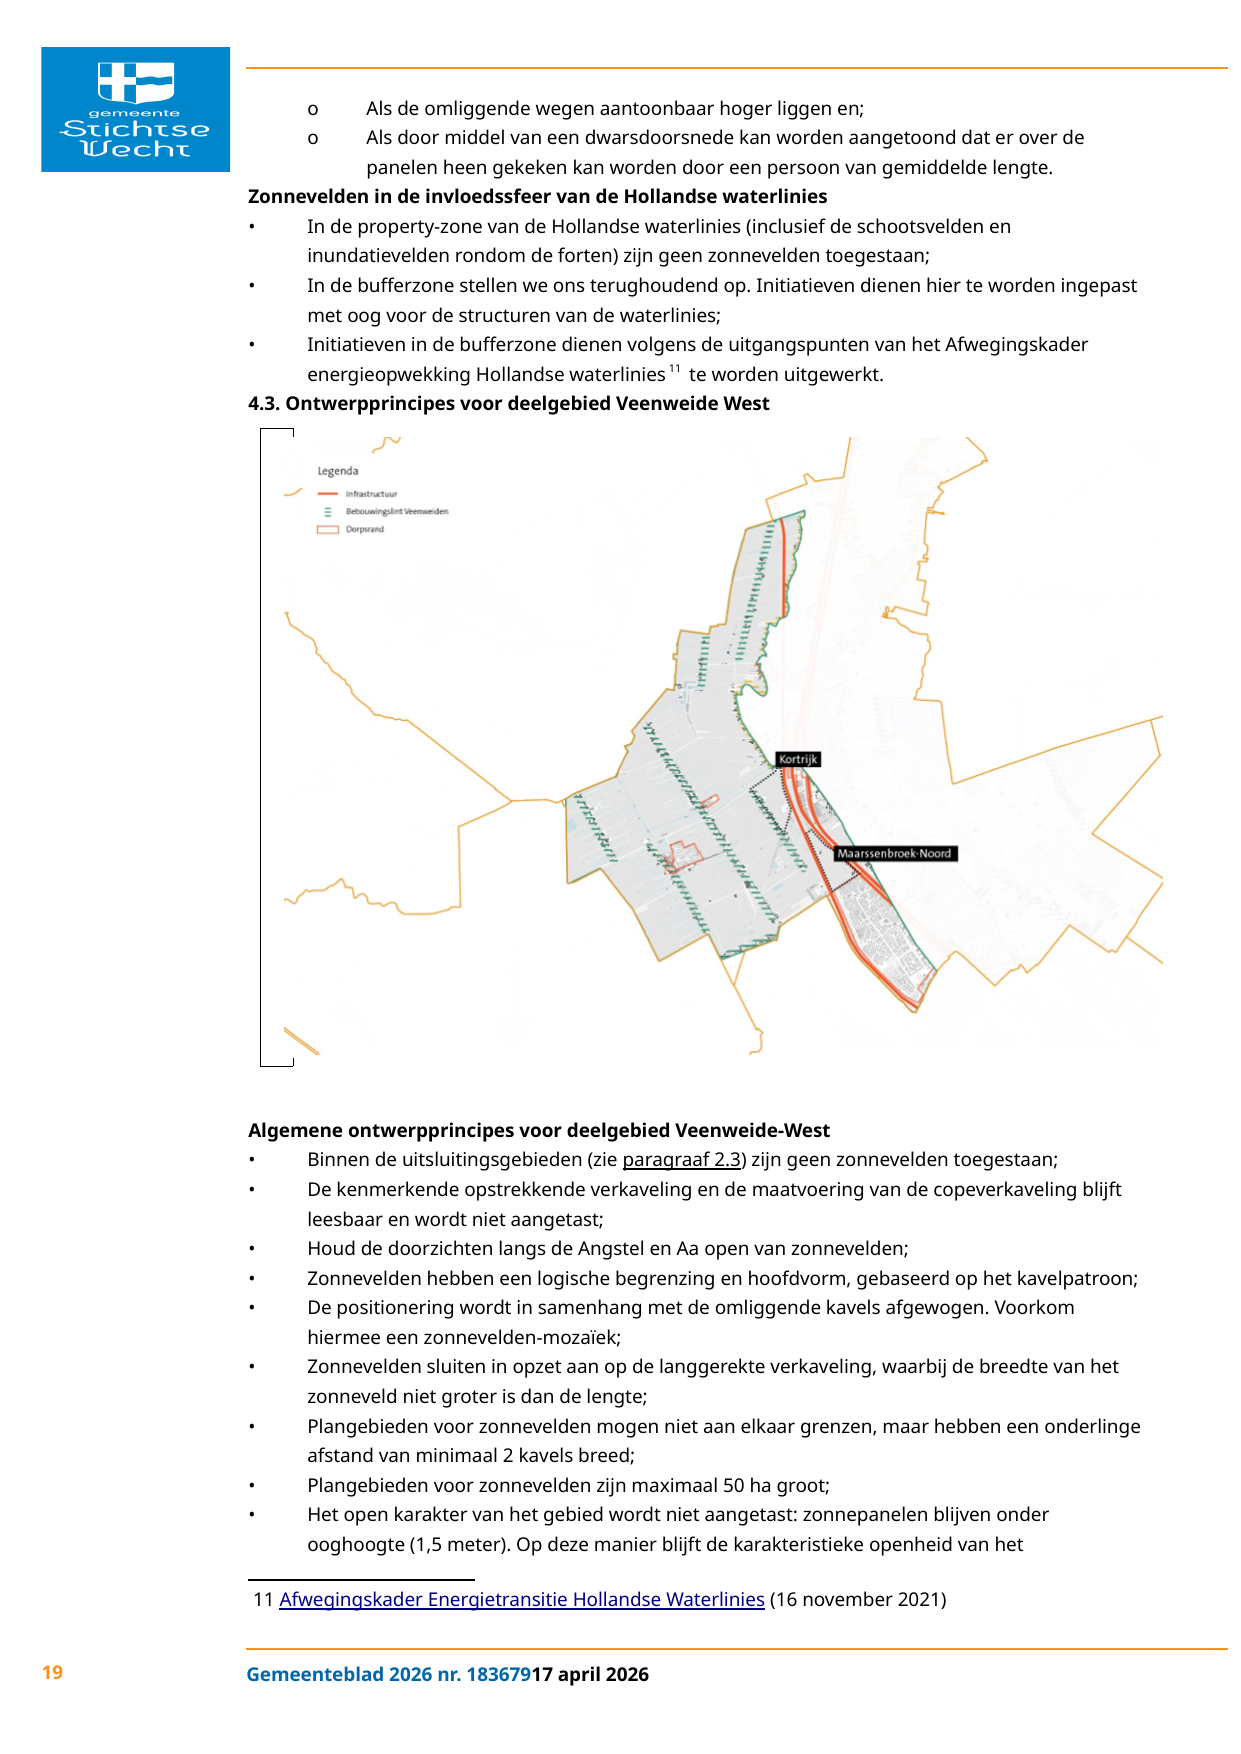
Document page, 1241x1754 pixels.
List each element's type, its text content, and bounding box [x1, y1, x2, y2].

list De positionering wordt in samenhang met de omliggende kavels afgewogen. Voorkom hiermee een zonnevelden-mozaïek; [248, 1294, 1152, 1350]
list Het open karakter van het gebied wordt niet aangetast: zonnepanelen blijven onder ooghoogte (1,5 meter). Op deze manier blijft de karakteristieke openheid van het [248, 1502, 1152, 1557]
list Als de omliggende wegen aantoonbaar hoger liggen en; [307, 95, 1152, 121]
list Initiatieven in de bufferzone dienen volgens de uitgangspunten van het Afwegingskader energieopwekking Hollandse waterlinies te worden uitgewerkt. [248, 331, 1152, 387]
picture [99, 63, 135, 101]
picture [137, 63, 174, 103]
list Als door middel van een dwarsdoorsnede kan worden aangetoond dat er over de panelen heen gekeken kan worden door een persoon van gemiddelde lengte. [307, 124, 1152, 180]
list Plangebieden voor zonnevelden zijn maximaal 50 ha groot; [248, 1472, 1152, 1498]
list Binnen de uitsluitingsgebieden (zie paragraaf 2.3) zijn geen zonnevelden toegestaan; [248, 1147, 1152, 1172]
text Algemene ontwerpprincipes voor deelgebied Veenweide-West [248, 1117, 1152, 1143]
list Plangebieden voor zonnevelden mogen niet aan elkaar grenzen, maar hebben een onderlinge afstand van minimaal 2 kavels breed; [248, 1413, 1152, 1468]
list Houd de doorzichten langs de Angstel en Aa open van zonnevelden; [248, 1235, 1152, 1261]
text 4.3. Ontwerpprincipes voor deelgebied Veenweide West [248, 391, 1152, 416]
list Zonnevelden hebben een logische begrenzing en hoofdvorm, gebaseerd op het kavelpatroon; [248, 1265, 1152, 1291]
list In de bufferzone stellen we ons terughoudend op. Initiatieven dienen hier te worden ingepast met oog voor de structuren van de waterlinies; [248, 272, 1152, 328]
list Zonnevelden sluiten in opzet aan op de langgerekte verkaveling, waarbij de breedte van het zonneveld niet groter is dan de lengte; [248, 1354, 1152, 1409]
list Afwegingskader Energietransitie Hollandse Waterlinies (16 november 2021) [248, 1586, 1152, 1612]
text Zonnevelden in de invloedssfeer van de Hollandse waterlinies [248, 183, 1152, 209]
list De kenmerkende opstrekkende verkaveling en de maatvoering van de copeverkaveling blijft leesbaar en wordt niet aangetast; [248, 1176, 1152, 1232]
list In de property-zone van de Hollandse waterlinies (inclusief de schootsvelden en inundatievelden rondom de forten) zijn geen zonnevelden toegestaan; [248, 213, 1152, 268]
picture [268, 437, 1173, 1058]
